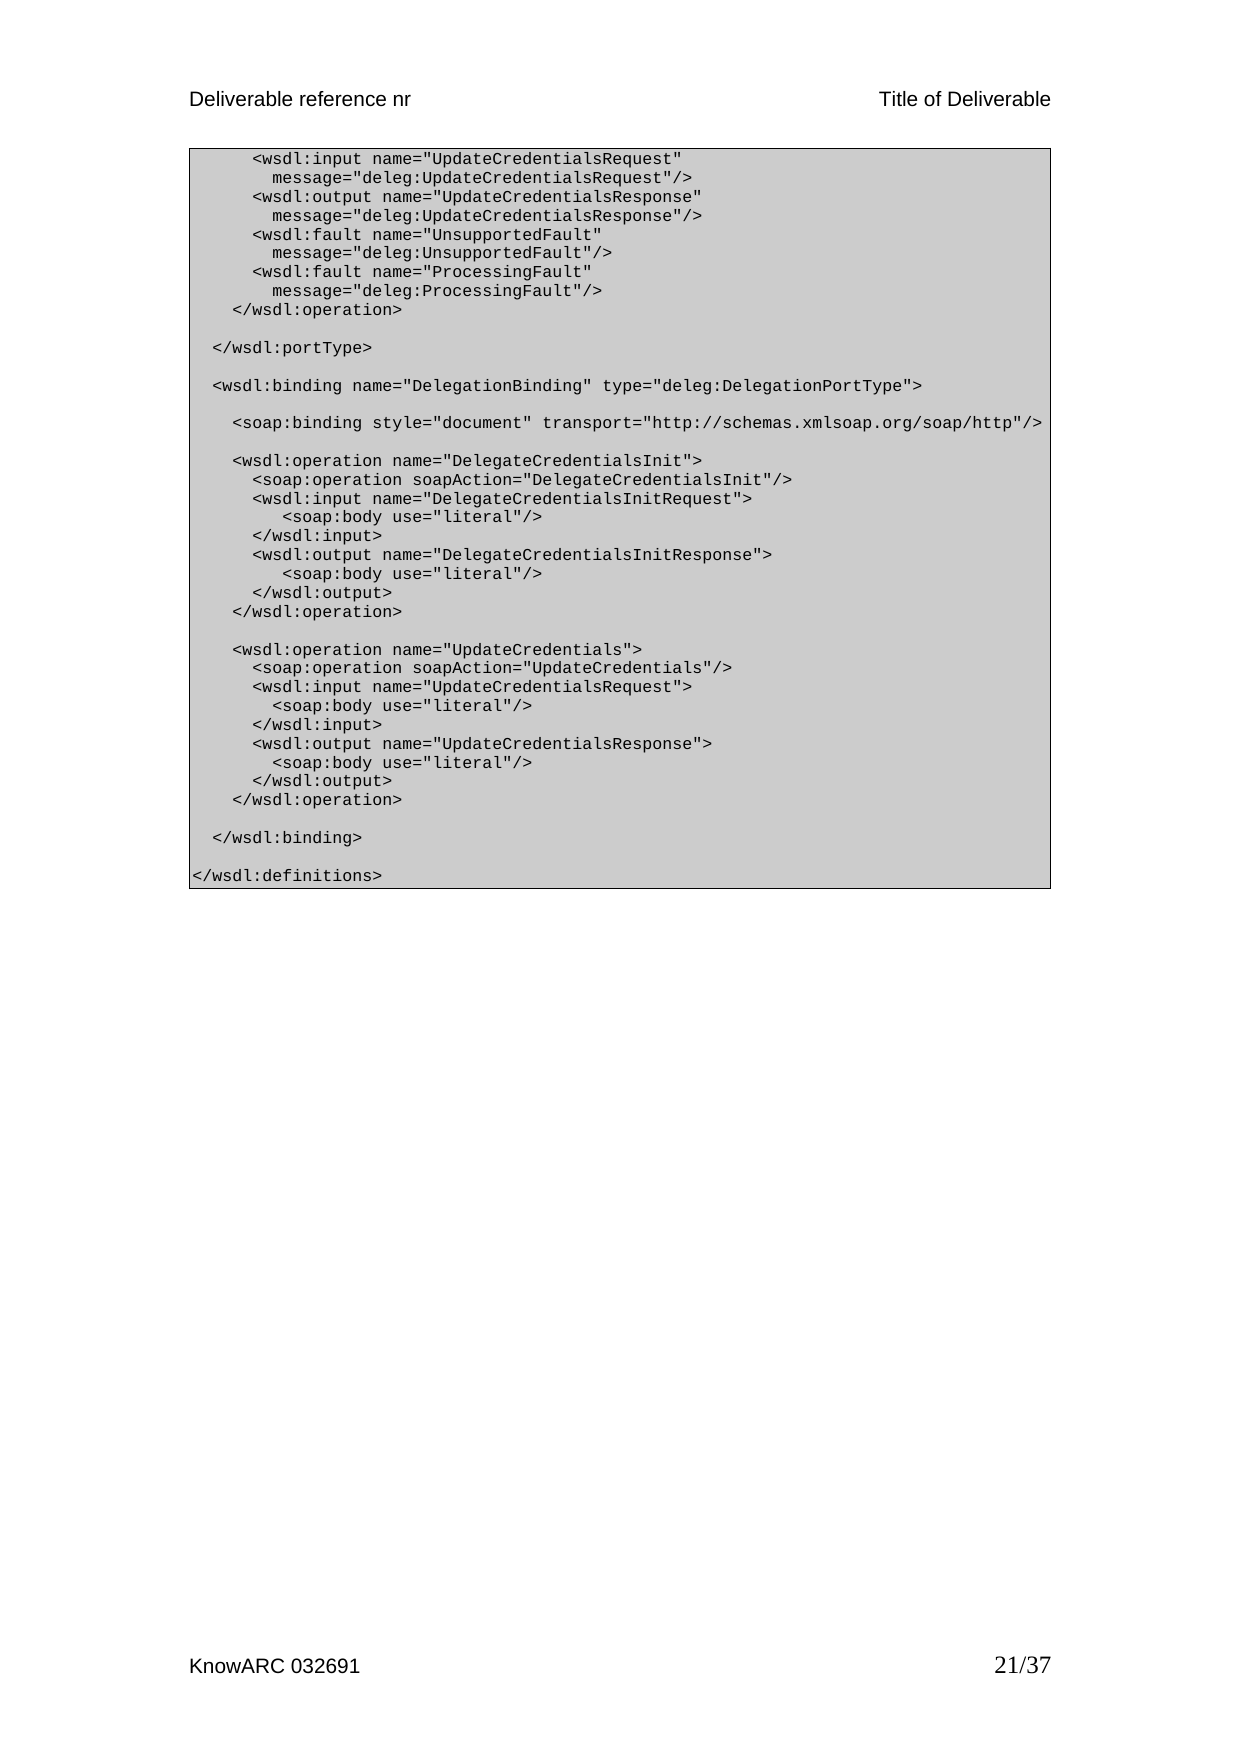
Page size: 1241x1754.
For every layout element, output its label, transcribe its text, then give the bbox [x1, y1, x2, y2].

text <soap:operation soapAction="DelegateCredentialsInit"/> [190, 468, 1050, 487]
text </wsdl:operation> [190, 600, 1050, 619]
text <wsdl:operation name="UpdateCredentials"> [190, 638, 1050, 657]
text <soap:body use="literal"/> [190, 562, 1050, 581]
text message="deleg:UpdateCredentialsRequest"/> [190, 167, 1050, 185]
text message="deleg:UnsupportedFault"/> [190, 242, 1050, 261]
text <wsdl:binding name="DelegationBinding" type="deleg:DelegationPortType"> [190, 374, 1050, 393]
text <soap:body use="literal"/> [190, 751, 1050, 770]
text <wsdl:output name="DelegateCredentialsInitResponse"> [190, 544, 1050, 562]
text </wsdl:definitions> [190, 864, 1050, 888]
text </wsdl:output> [190, 581, 1050, 600]
text <soap:binding style="document" transport="http://schemas.xmlsoap.org/soap/http"/> [190, 412, 1050, 431]
text </wsdl:operation> [190, 789, 1050, 808]
text <wsdl:output name="UpdateCredentialsResponse" [190, 185, 1050, 204]
text </wsdl:portType> [190, 336, 1050, 355]
text </wsdl:input> [190, 713, 1050, 732]
text <wsdl:input name="UpdateCredentialsRequest"> [190, 676, 1050, 694]
text <wsdl:output name="UpdateCredentialsResponse"> [190, 732, 1050, 751]
text message="deleg:UpdateCredentialsResponse"/> [190, 204, 1050, 223]
text <soap:body use="literal"/> [190, 506, 1050, 525]
text <wsdl:fault name="UnsupportedFault" [190, 223, 1050, 242]
text <soap:operation soapAction="UpdateCredentials"/> [190, 657, 1050, 676]
text <soap:body use="literal"/> [190, 694, 1050, 713]
text <wsdl:fault name="ProcessingFault" [190, 261, 1050, 280]
text <wsdl:input name="UpdateCredentialsRequest" [190, 149, 1050, 167]
text </wsdl:operation> [190, 298, 1050, 317]
text <wsdl:operation name="DelegateCredentialsInit"> [190, 449, 1050, 468]
text </wsdl:output> [190, 770, 1050, 789]
text </wsdl:binding> [190, 826, 1050, 845]
text </wsdl:input> [190, 525, 1050, 544]
text <wsdl:input name="DelegateCredentialsInitRequest"> [190, 487, 1050, 506]
text message="deleg:ProcessingFault"/> [190, 280, 1050, 298]
